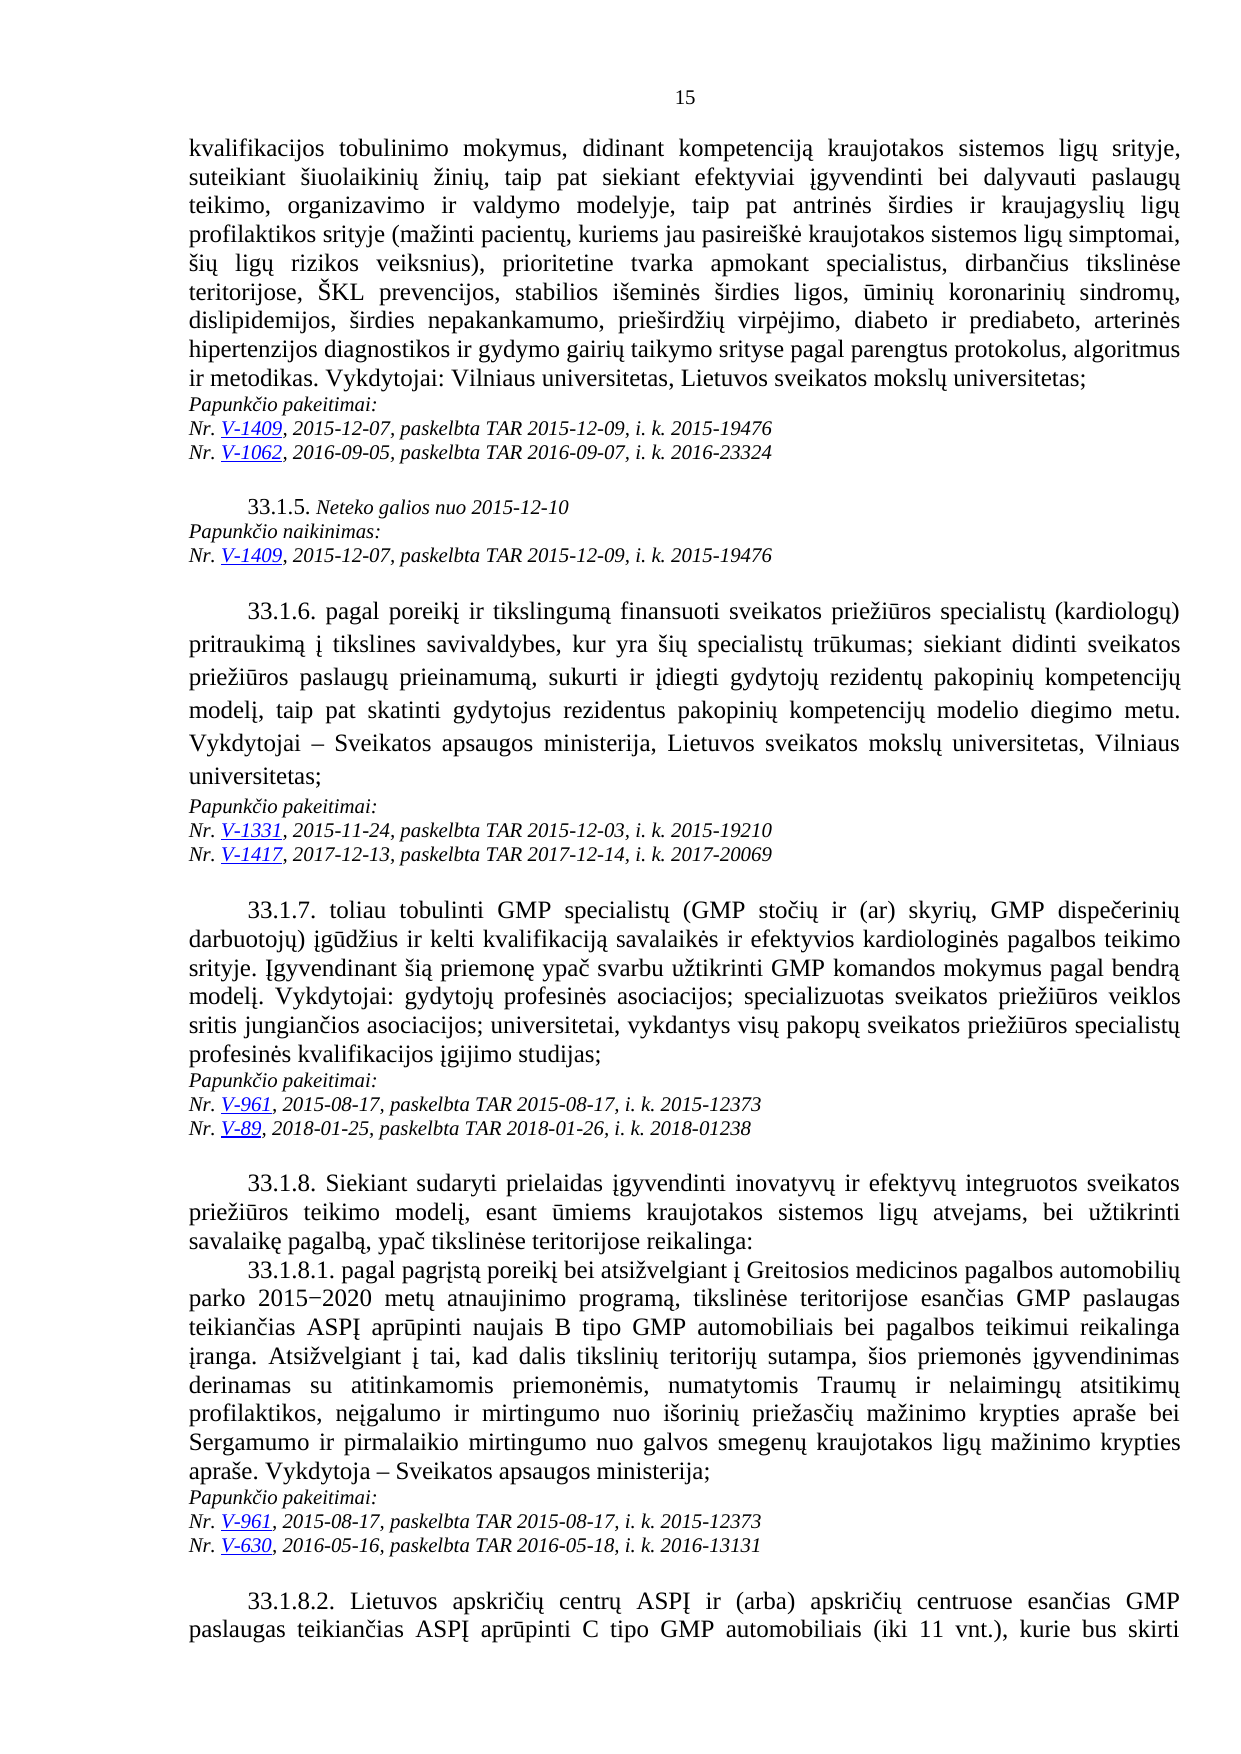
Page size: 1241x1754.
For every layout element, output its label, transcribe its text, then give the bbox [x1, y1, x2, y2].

text Papunkčio pakeitimai: [188, 794, 1181, 818]
text 33.1.8. Siekiant sudaryti prielaidas įgyvendinti inovatyvų ir efektyvų integruotos sveikatos priežiūros teikimo modelį, esant ūmiems kraujotakos sistemos ligų atvejams, bei užtikrinti savalaikę pagalbą, ypač tikslinėse teritorijose reikalinga: [188, 1168, 1181, 1255]
text Nr. V-1062, 2016-09-05, paskelbta TAR 2016-09-07, i. k. 2016-23324 [188, 440, 1181, 464]
text 33.1.8.1. pagal pagrįstą poreikį bei atsižvelgiant į Greitosios medicinos pagalbos automobilių parko 2015−2020 metų atnaujinimo programą, tikslinėse teritorijose esančias GMP paslaugas teikiančias ASPĮ aprūpinti naujais B tipo GMP automobiliais bei pagalbos teikimui reikalinga įranga. Atsižvelgiant į tai, kad dalis tikslinių teritorijų sutampa, šios priemonės įgyvendinimas derinamas su atitinkamomis priemonėmis, numatytomis Traumų ir nelaimingų atsitikimų profilaktikos, neįgalumo ir mirtingumo nuo išorinių priežasčių mažinimo krypties apraše bei Sergamumo ir pirmalaikio mirtingumo nuo galvos smegenų kraujotakos ligų mažinimo krypties apraše. Vykdytoja – Sveikatos apsaugos ministerija; [188, 1255, 1181, 1485]
text kvalifikacijos tobulinimo mokymus, didinant kompetenciją kraujotakos sistemos ligų srityje, suteikiant šiuolaikinių žinių, taip pat siekiant efektyviai įgyvendinti bei dalyvauti paslaugų teikimo, organizavimo ir valdymo modelyje, taip pat antrinės širdies ir kraujagyslių ligų profilaktikos srityje (mažinti pacientų, kuriems jau pasireiškė kraujotakos sistemos ligų simptomai, šių ligų rizikos veiksnius), prioritetine tvarka apmokant specialistus, dirbančius tikslinėse teritorijose, ŠKL prevencijos, stabilios išeminės širdies ligos, ūminių koronarinių sindromų, dislipidemijos, širdies nepakankamumo, prieširdžių virpėjimo, diabeto ir prediabeto, arterinės hipertenzijos diagnostikos ir gydymo gairių taikymo srityse pagal parengtus protokolus, algoritmus ir metodikas. Vykdytojai: Vilniaus universitetas, Lietuvos sveikatos mokslų universitetas; [188, 133, 1181, 392]
text 33.1.6. pagal poreikį ir tikslingumą finansuoti sveikatos priežiūros specialistų (kardiologų) pritraukimą į tikslines savivaldybes, kur yra šių specialistų trūkumas; siekiant didinti sveikatos priežiūros paslaugų prieinamumą, sukurti ir įdiegti gydytojų rezidentų pakopinių kompetencijų modelį, taip pat skatinti gydytojus rezidentus pakopinių kompetencijų modelio diegimo metu. Vykdytojai – Sveikatos apsaugos ministerija, Lietuvos sveikatos mokslų universitetas, Vilniaus universitetas; [188, 596, 1181, 790]
text Nr. V-89, 2018-01-25, paskelbta TAR 2018-01-26, i. k. 2018-01238 [188, 1116, 1181, 1140]
text 33.1.5. Neteko galios nuo 2015-12-10 [188, 493, 1181, 519]
text Papunkčio pakeitimai: [188, 392, 1181, 416]
text 33.1.8.2. Lietuvos apskričių centrų ASPĮ ir (arba) apskričių centruose esančias GMP paslaugas teikiančias ASPĮ aprūpinti C tipo GMP automobiliais (iki 11 vnt.), kurie bus skirti [188, 1586, 1181, 1643]
text Nr. V-630, 2016-05-16, paskelbta TAR 2016-05-18, i. k. 2016-13131 [188, 1533, 1181, 1557]
text Nr. V-961, 2015-08-17, paskelbta TAR 2015-08-17, i. k. 2015-12373 [188, 1509, 1181, 1533]
text Papunkčio pakeitimai: [188, 1485, 1181, 1509]
text Nr. V-1331, 2015-11-24, paskelbta TAR 2015-12-03, i. k. 2015-19210 [188, 818, 1181, 842]
text Nr. V-961, 2015-08-17, paskelbta TAR 2015-08-17, i. k. 2015-12373 [188, 1092, 1181, 1116]
text Papunkčio pakeitimai: [188, 1068, 1181, 1092]
text Papunkčio naikinimas: [188, 519, 1181, 543]
text Nr. V-1417, 2017-12-13, paskelbta TAR 2017-12-14, i. k. 2017-20069 [188, 842, 1181, 866]
text Nr. V-1409, 2015-12-07, paskelbta TAR 2015-12-09, i. k. 2015-19476 [188, 543, 1181, 567]
text 33.1.7. toliau tobulinti GMP specialistų (GMP stočių ir (ar) skyrių, GMP dispečerinių darbuotojų) įgūdžius ir kelti kvalifikaciją savalaikės ir efektyvios kardiologinės pagalbos teikimo srityje. Įgyvendinant šią priemonę ypač svarbu užtikrinti GMP komandos mokymus pagal bendrą modelį. Vykdytojai: gydytojų profesinės asociacijos; specializuotas sveikatos priežiūros veiklos sritis jungiančios asociacijos; universitetai, vykdantys visų pakopų sveikatos priežiūros specialistų profesinės kvalifikacijos įgijimo studijas; [188, 895, 1181, 1068]
text Nr. V-1409, 2015-12-07, paskelbta TAR 2015-12-09, i. k. 2015-19476 [188, 416, 1181, 440]
